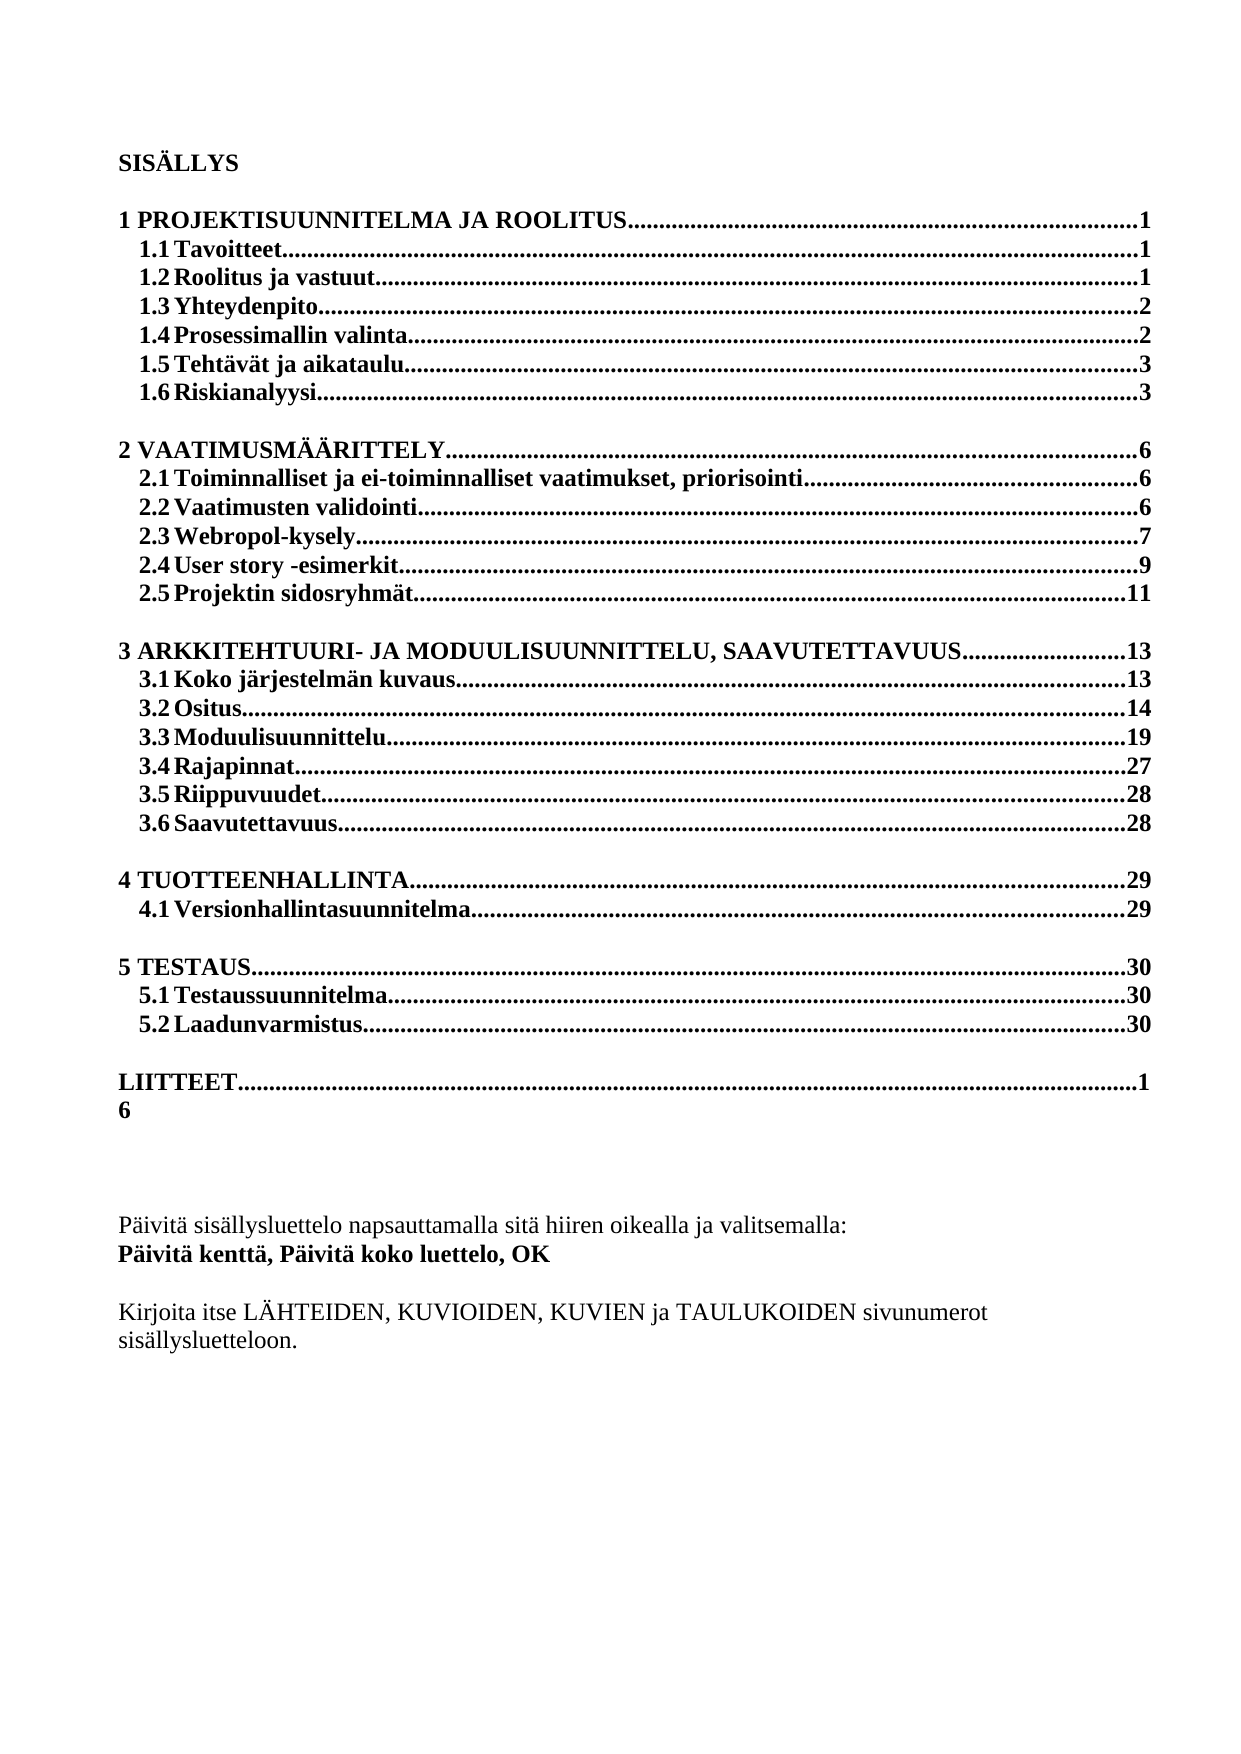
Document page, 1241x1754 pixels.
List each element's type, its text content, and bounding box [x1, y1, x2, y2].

text 2.2 Vaatimusten validointi 6 [139, 492, 1152, 521]
text 1.2 Roolitus ja vastuut 1 [139, 262, 1152, 291]
text 5.2 Laadunvarmistus 30 [139, 1009, 1152, 1038]
text 4.1 Versionhallintasuunnitelma 29 [139, 894, 1152, 923]
text 2.5 Projektin sidosryhmät 11 [139, 578, 1152, 607]
text 5 Testaus 30 [118, 952, 1152, 980]
text Kirjoita itse LÄHTEIDEN, KUVIOIDEN, KUVIEN ja TAULUKOIDEN sivunumerot sisällysluetteloon. [118, 1297, 1152, 1354]
text 3.2 Ositus 14 [139, 693, 1152, 722]
text 1.4 Prosessimallin valinta 2 [139, 320, 1152, 349]
text 3.5 Riippuvuudet 28 [139, 779, 1152, 808]
text Päivitä sisällysluettelo napsauttamalla sitä hiiren oikealla ja valitsemalla: [118, 1210, 1152, 1239]
text LIITTEET................................................................................................................................................16 [118, 1067, 1152, 1124]
text 2.4 User story -esimerkit 9 [139, 550, 1152, 578]
text 3 Arkkitehtuuri- ja moduulisuunnittelu, saavutettavuus 13 [118, 636, 1152, 664]
text 3.4 Rajapinnat 27 [139, 751, 1152, 779]
text 2.3 Webropol-kysely 7 [139, 521, 1152, 550]
text 4 Tuotteenhallinta 29 [118, 866, 1152, 894]
text 3.1 Koko järjestelmän kuvaus 13 [139, 664, 1152, 693]
text 2.1 Toiminnalliset ja ei-toiminnalliset vaatimukset, priorisointi 6 [139, 463, 1152, 492]
text 1.6 Riskianalyysi 3 [139, 377, 1152, 406]
text 1.3 Yhteydenpito 2 [139, 291, 1152, 320]
text 5.1 Testaussuunnitelma 30 [139, 980, 1152, 1009]
text 1 Projektisuunnitelma ja roolitus 1 [118, 205, 1152, 234]
text 1.1 Tavoitteet 1 [139, 234, 1152, 262]
text 2 Vaatimusmäärittely 6 [118, 435, 1152, 463]
text 3.3 Moduulisuunnittelu 19 [139, 722, 1152, 751]
text 3.6 Saavutettavuus 28 [139, 808, 1152, 837]
text 1.5 Tehtävät ja aikataulu 3 [139, 349, 1152, 377]
text SISÄLLYS [118, 148, 1152, 176]
text Päivitä kenttä, Päivitä koko luettelo, OK [118, 1239, 1152, 1268]
